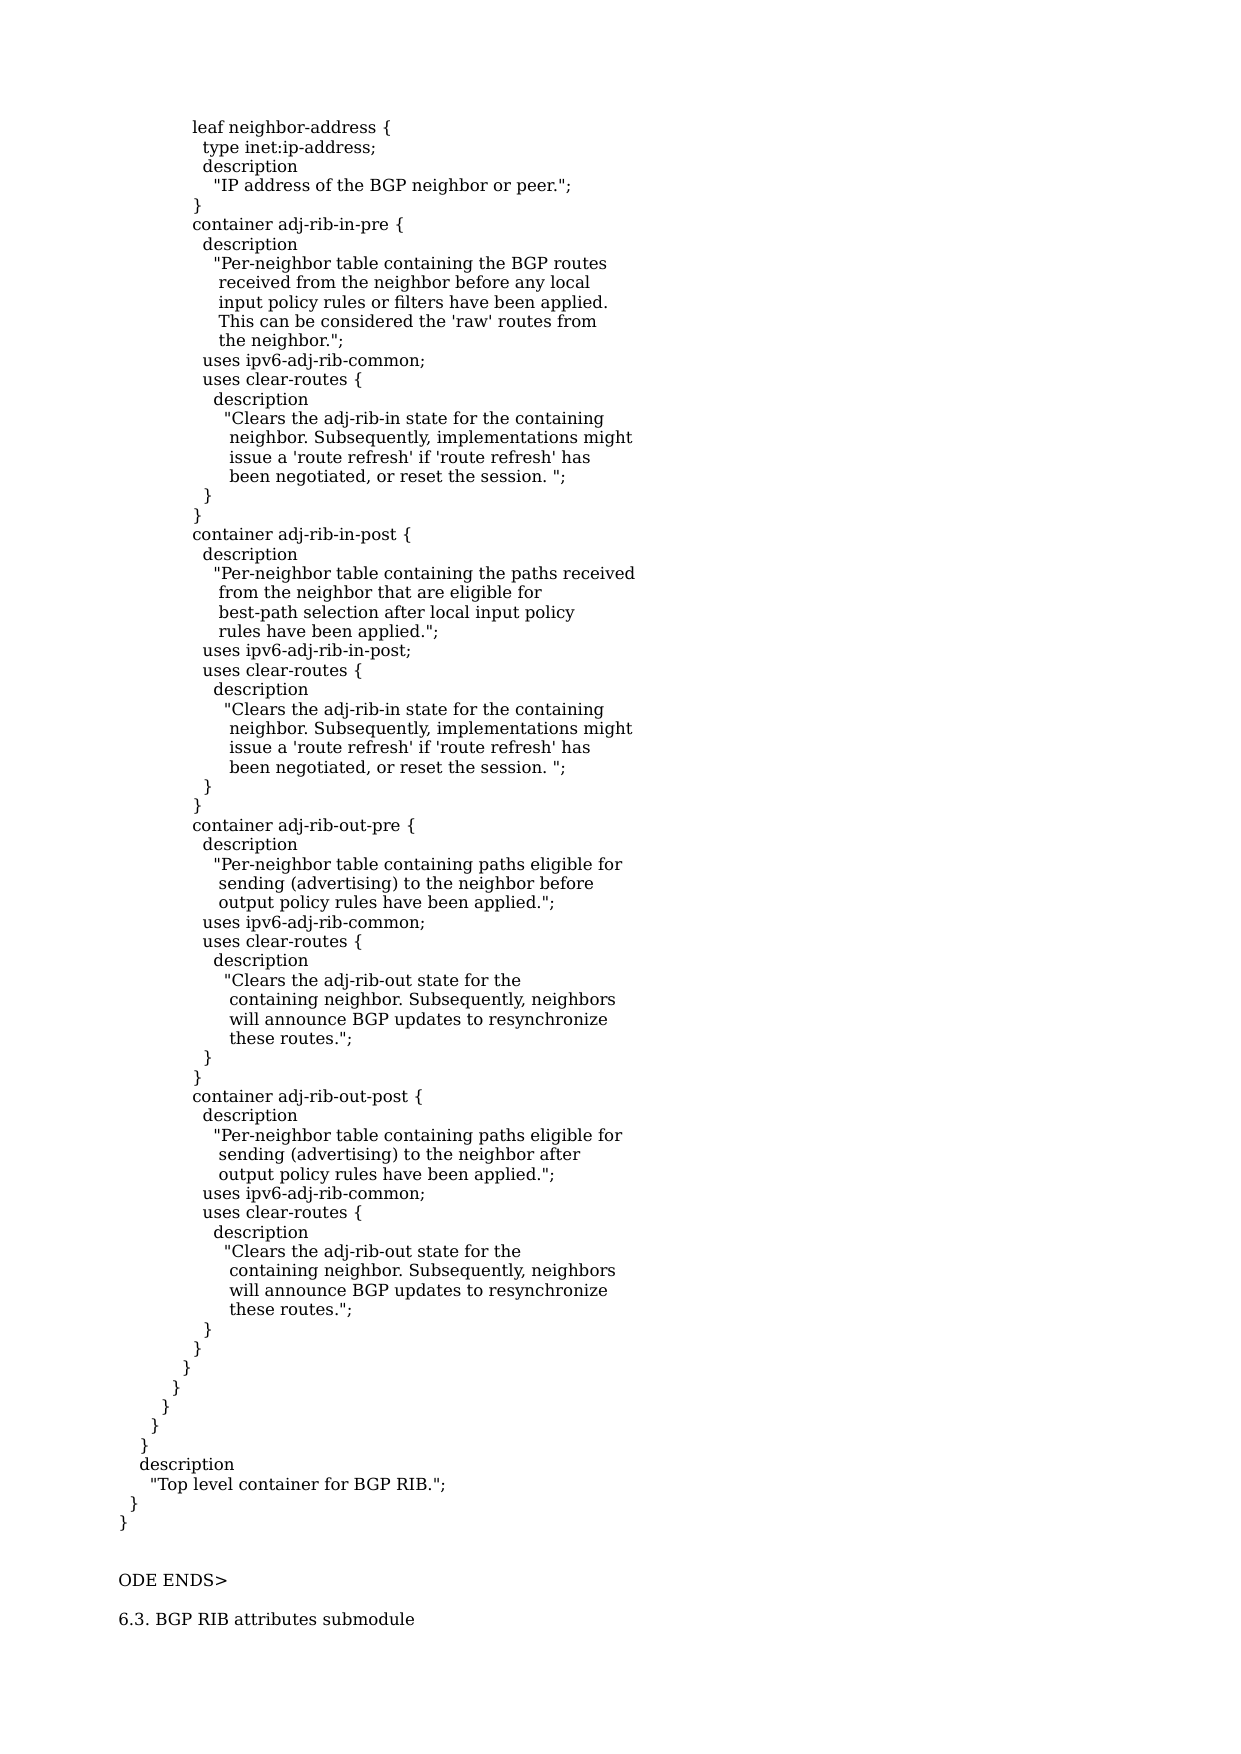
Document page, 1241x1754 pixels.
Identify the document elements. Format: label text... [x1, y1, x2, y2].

text "Clears the adj-rib-out state for the [118, 1242, 1122, 1261]
text "Top level container for BGP RIB."; [118, 1474, 1122, 1494]
text description [118, 544, 1122, 564]
text containing neighbor. Subsequently, neighbors [118, 990, 1122, 1009]
text uses ipv6-adj-rib-in-post; [118, 641, 1122, 661]
text } [118, 486, 1122, 506]
text description [118, 234, 1122, 254]
text uses ipv6-adj-rib-common; [118, 351, 1122, 370]
text } [118, 1067, 1122, 1087]
text uses ipv6-adj-rib-common; [118, 912, 1122, 932]
text uses clear-routes { [118, 932, 1122, 951]
text container adj-rib-out-pre { [118, 816, 1122, 835]
text uses ipv6-adj-rib-common; [118, 1184, 1122, 1203]
text will announce BGP updates to resynchronize [118, 1009, 1122, 1029]
text description [118, 951, 1122, 971]
text leaf neighbor-address { [118, 118, 1122, 137]
text containing neighbor. Subsequently, neighbors [118, 1261, 1122, 1281]
text from the neighbor that are eligible for [118, 583, 1122, 602]
text "Per-neighbor table containing the BGP routes [118, 254, 1122, 273]
text } [118, 1513, 1122, 1532]
text type inet:ip-address; [118, 137, 1122, 157]
text } [118, 196, 1122, 215]
text these routes."; [118, 1300, 1122, 1319]
text output policy rules have been applied."; [118, 893, 1122, 912]
text "IP address of the BGP neighbor or peer."; [118, 176, 1122, 196]
text } [118, 1358, 1122, 1377]
text description [118, 157, 1122, 176]
text } [118, 1436, 1122, 1455]
text description [118, 389, 1122, 409]
text } [118, 1494, 1122, 1513]
text description [118, 1222, 1122, 1242]
text been negotiated, or reset the session. "; [118, 467, 1122, 486]
text "Per-neighbor table containing paths eligible for [118, 854, 1122, 874]
text sending (advertising) to the neighbor before [118, 874, 1122, 893]
text } [118, 1416, 1122, 1436]
text description [118, 1106, 1122, 1126]
text } [118, 1048, 1122, 1067]
text } [118, 506, 1122, 525]
text uses clear-routes { [118, 661, 1122, 680]
text uses clear-routes { [118, 370, 1122, 389]
text rules have been applied."; [118, 622, 1122, 641]
text output policy rules have been applied."; [118, 1164, 1122, 1184]
text been negotiated, or reset the session. "; [118, 757, 1122, 777]
text container adj-rib-in-pre { [118, 215, 1122, 234]
text ODE ENDS> [118, 1571, 1122, 1591]
text 6.3. BGP RIB attributes submodule [118, 1610, 1122, 1629]
text "Clears the adj-rib-in state for the containing [118, 699, 1122, 719]
text the neighbor."; [118, 331, 1122, 351]
text description [118, 1455, 1122, 1474]
text } [118, 1319, 1122, 1339]
text "Per-neighbor table containing paths eligible for [118, 1126, 1122, 1145]
text neighbor. Subsequently, implementations might [118, 428, 1122, 447]
text } [118, 796, 1122, 816]
text issue a 'route refresh' if 'route refresh' has [118, 738, 1122, 757]
text "Clears the adj-rib-out state for the [118, 971, 1122, 990]
text description [118, 680, 1122, 699]
text sending (advertising) to the neighbor after [118, 1145, 1122, 1164]
text container adj-rib-in-post { [118, 525, 1122, 544]
text } [118, 1397, 1122, 1416]
text these routes."; [118, 1029, 1122, 1048]
text uses clear-routes { [118, 1203, 1122, 1222]
text } [118, 777, 1122, 796]
text description [118, 835, 1122, 854]
text issue a 'route refresh' if 'route refresh' has [118, 447, 1122, 467]
text } [118, 1339, 1122, 1358]
text container adj-rib-out-post { [118, 1087, 1122, 1106]
text received from the neighbor before any local [118, 273, 1122, 292]
text } [118, 1377, 1122, 1397]
text neighbor. Subsequently, implementations might [118, 719, 1122, 738]
text input policy rules or filters have been applied. [118, 292, 1122, 312]
text "Clears the adj-rib-in state for the containing [118, 409, 1122, 428]
text best-path selection after local input policy [118, 602, 1122, 622]
text will announce BGP updates to resynchronize [118, 1281, 1122, 1300]
text "Per-neighbor table containing the paths received [118, 564, 1122, 583]
text This can be considered the 'raw' routes from [118, 312, 1122, 331]
